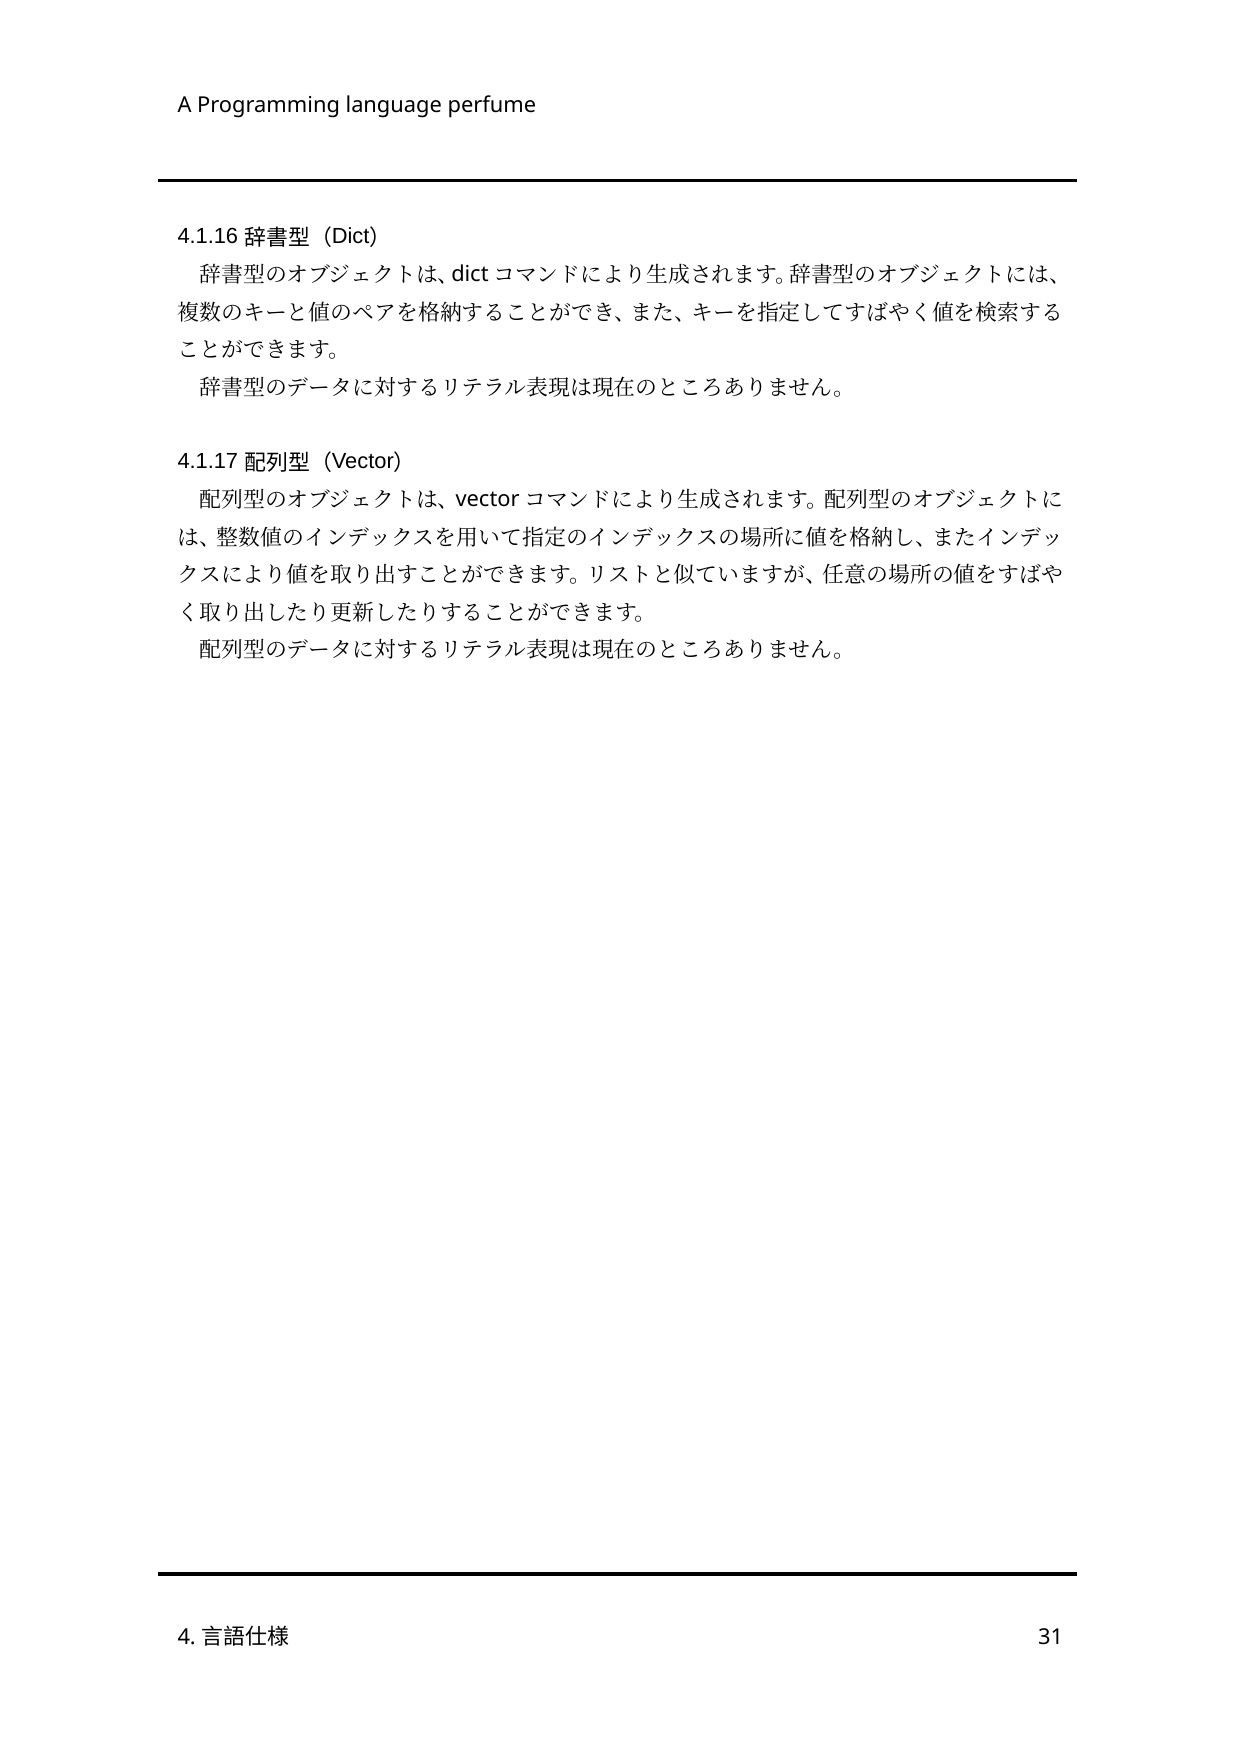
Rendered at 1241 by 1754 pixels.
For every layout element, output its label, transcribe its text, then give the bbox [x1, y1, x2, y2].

text 配列型のオブジェクトは、vectorコマンドにより生成されます。配列型のオブジェクトには、整数値のインデックスを用いて指定のインデックスの場所に値を格納し、またインデックスにより値を取り出すことができます。リストと似ていますが、任意の場所の値をすばやく取り出したり更新したりすることができます。 [177, 479, 1063, 629]
text 辞書型のオブジェクトは、dictコマンドにより生成されます。辞書型のオブジェクトには、複数のキーと値のペアを格納することができ、また、キーを指定してすばやく値を検索することができます。 [177, 254, 1063, 367]
subtitle 4.1.16 辞書型（Dict） [177, 217, 1063, 254]
text 配列型のデータに対するリテラル表現は現在のところありません。 [177, 629, 1063, 667]
subtitle 4.1.17 配列型（Vector） [177, 442, 1063, 479]
text 辞書型のデータに対するリテラル表現は現在のところありません。 [177, 367, 1063, 404]
